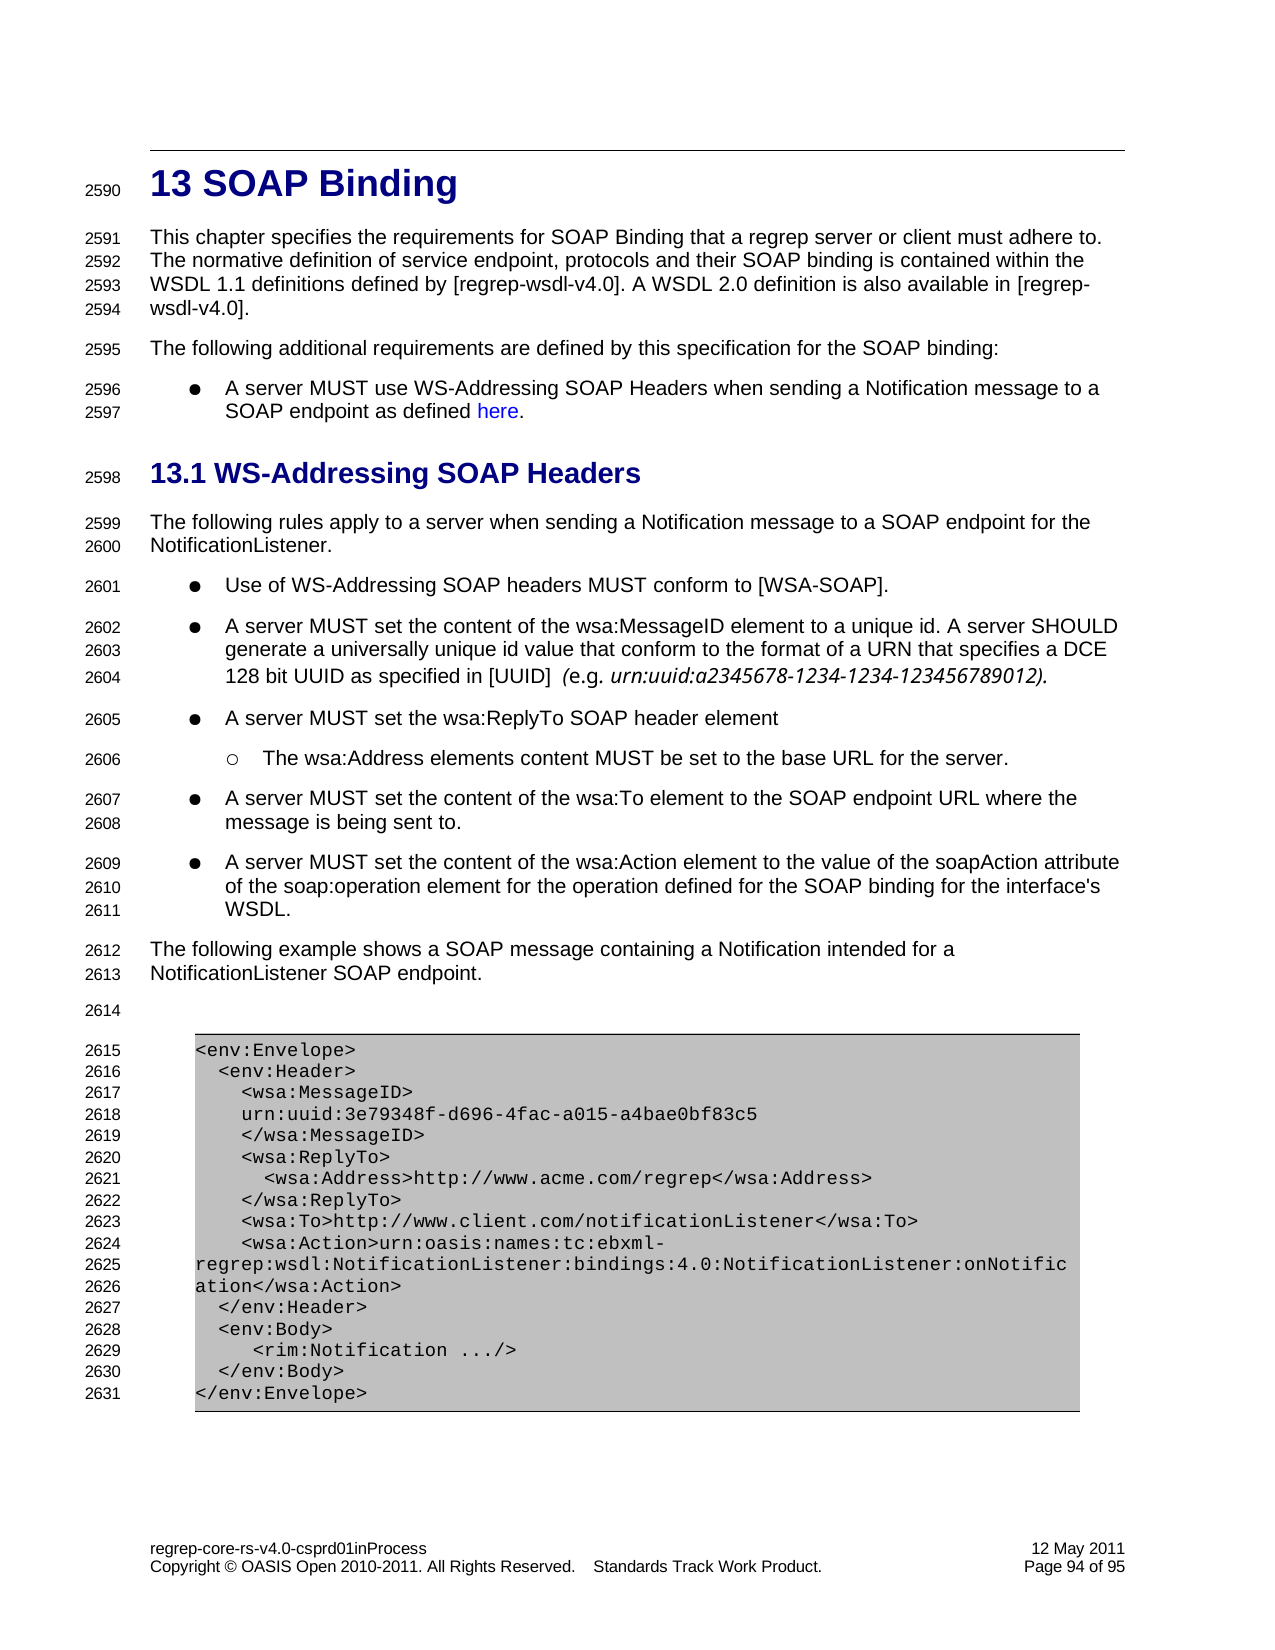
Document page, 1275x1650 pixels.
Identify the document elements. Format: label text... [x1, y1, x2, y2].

text This chapter specifies the requirements for SOAP Binding that a regrep server or client must adhere to. The normative definition of service endpoint, protocols and their SOAP binding is contained within the WSDL 1.1 definitions defined by [regrep-wsdl-v4.0]. A WSDL 2.0 definition is also available in [regrep-wsdl-v4.0]. [150, 225, 1125, 319]
list A server MUST set the content of the wsa:MessageID element to a unique id. A server SHOULD generate a universally unique id value that conform to the format of a URN that specifies a DCE 128 bit UUID as specified in [UUID] (e.g. urn:uuid:a2345678-1234-1234-123456789012). [187, 614, 1125, 690]
list A server MUST set the content of the wsa:To element to the SOAP endpoint URL where the message is being sent to. [187, 787, 1125, 834]
text <wsa:To>http://www.client.com/notificationListener</wsa:To> [195, 1205, 1080, 1227]
text <env:Body> [195, 1312, 1080, 1334]
text <env:Header> [195, 1055, 1080, 1076]
list The wsa:Address elements content MUST be set to the base URL for the server. [225, 747, 1125, 770]
text <env:Envelope> [195, 1035, 1080, 1055]
text </env:Body> [195, 1355, 1080, 1377]
text </wsa:MessageID> [195, 1119, 1080, 1141]
text <wsa:Address>http://www.acme.com/regrep</wsa:Address> [195, 1162, 1080, 1184]
text <rim:Notification .../> [195, 1334, 1080, 1355]
list Use of WS-Addressing SOAP headers MUST conform to [WSA-SOAP]. [187, 574, 1125, 597]
subtitle WS-Addressing SOAP Headers [150, 457, 1125, 489]
list A server MUST use WS-Addressing SOAP Headers when sending a Notification message to a SOAP endpoint as defined here. [187, 376, 1125, 423]
list A server MUST set the content of the wsa:Action element to the value of the soapAction attribute of the soap:operation element for the operation defined for the SOAP binding for the interface's WSDL. [187, 851, 1125, 921]
text </wsa:ReplyTo> [195, 1184, 1080, 1205]
text The following additional requirements are defined by this specification for the SOAP binding: [150, 336, 1125, 360]
text The following rules apply to a server when sending a Notification message to a SOAP endpoint for the NotificationListener. [150, 510, 1125, 557]
text <wsa:MessageID> [195, 1076, 1080, 1098]
text <wsa:ReplyTo> [195, 1141, 1080, 1162]
text </env:Envelope> [195, 1377, 1080, 1411]
text The following example shows a SOAP message containing a Notification intended for a NotificationListener SOAP endpoint. [150, 938, 1125, 985]
subtitle SOAP Binding [150, 151, 1125, 204]
text </env:Header> [195, 1291, 1080, 1312]
text <wsa:Action>urn:oasis:names:tc:ebxml-regrep:wsdl:NotificationListener:bindings:4.0:NotificationListener:onNotification</wsa:Action> [195, 1227, 1080, 1291]
list A server MUST set the wsa:ReplyTo SOAP header element [187, 706, 1125, 730]
text urn:uuid:3e79348f-d696-4fac-a015-a4bae0bf83c5 [195, 1098, 1080, 1119]
